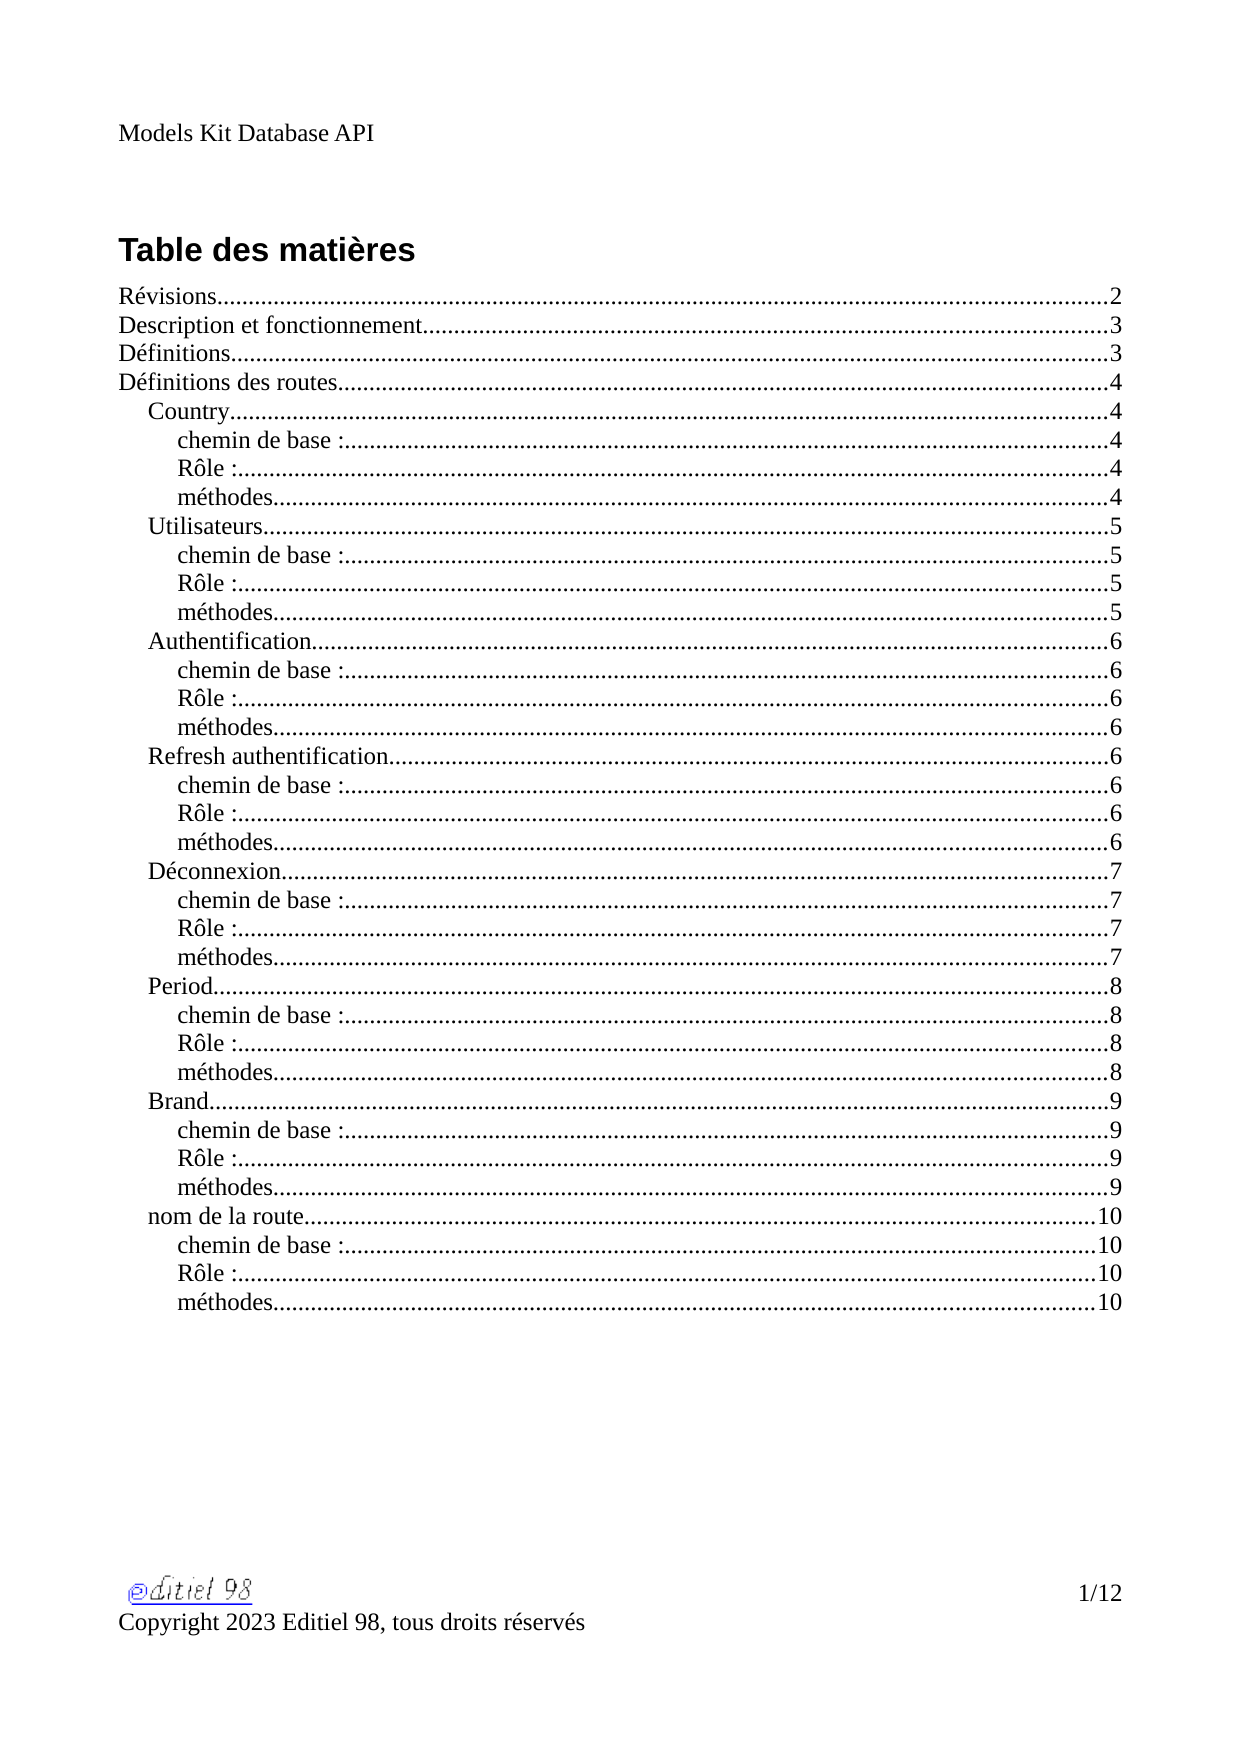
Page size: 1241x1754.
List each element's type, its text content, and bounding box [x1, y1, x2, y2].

text Rôle : 5 [177, 568, 1122, 597]
text chemin de base : 10 [177, 1230, 1122, 1258]
text Brand 9 [148, 1086, 1122, 1115]
text chemin de base : 5 [177, 540, 1122, 568]
text Utilisateurs 5 [148, 511, 1122, 540]
text Period 8 [148, 971, 1122, 1000]
text chemin de base : 4 [177, 425, 1122, 453]
text Rôle : 7 [177, 913, 1122, 942]
text Définitions 3 [118, 338, 1122, 367]
text méthodes 7 [177, 942, 1122, 971]
text méthodes 4 [177, 482, 1122, 511]
picture [127, 1575, 253, 1605]
text méthodes 6 [177, 827, 1122, 856]
text chemin de base : 6 [177, 770, 1122, 798]
text chemin de base : 9 [177, 1115, 1122, 1143]
text chemin de base : 8 [177, 1000, 1122, 1028]
text Authentification 6 [148, 626, 1122, 655]
text méthodes 10 [177, 1287, 1122, 1316]
text méthodes 6 [177, 712, 1122, 741]
text Country 4 [148, 396, 1122, 425]
text Déconnexion 7 [148, 856, 1122, 885]
text Rôle : 6 [177, 683, 1122, 712]
text Refresh authentification 6 [148, 741, 1122, 770]
text nom de la route 10 [148, 1201, 1122, 1230]
text chemin de base : 6 [177, 655, 1122, 683]
text méthodes 5 [177, 597, 1122, 626]
text Rôle : 9 [177, 1143, 1122, 1172]
subtitle Table des matières [118, 230, 1122, 268]
text Rôle : 4 [177, 453, 1122, 482]
text Rôle : 10 [177, 1258, 1122, 1287]
text chemin de base : 7 [177, 885, 1122, 913]
text méthodes 8 [177, 1057, 1122, 1086]
text Définitions des routes 4 [118, 367, 1122, 396]
text Rôle : 8 [177, 1028, 1122, 1057]
text Description et fonctionnement 3 [118, 310, 1122, 338]
text Rôle : 6 [177, 798, 1122, 827]
text Révisions 2 [118, 281, 1122, 310]
text méthodes 9 [177, 1172, 1122, 1201]
